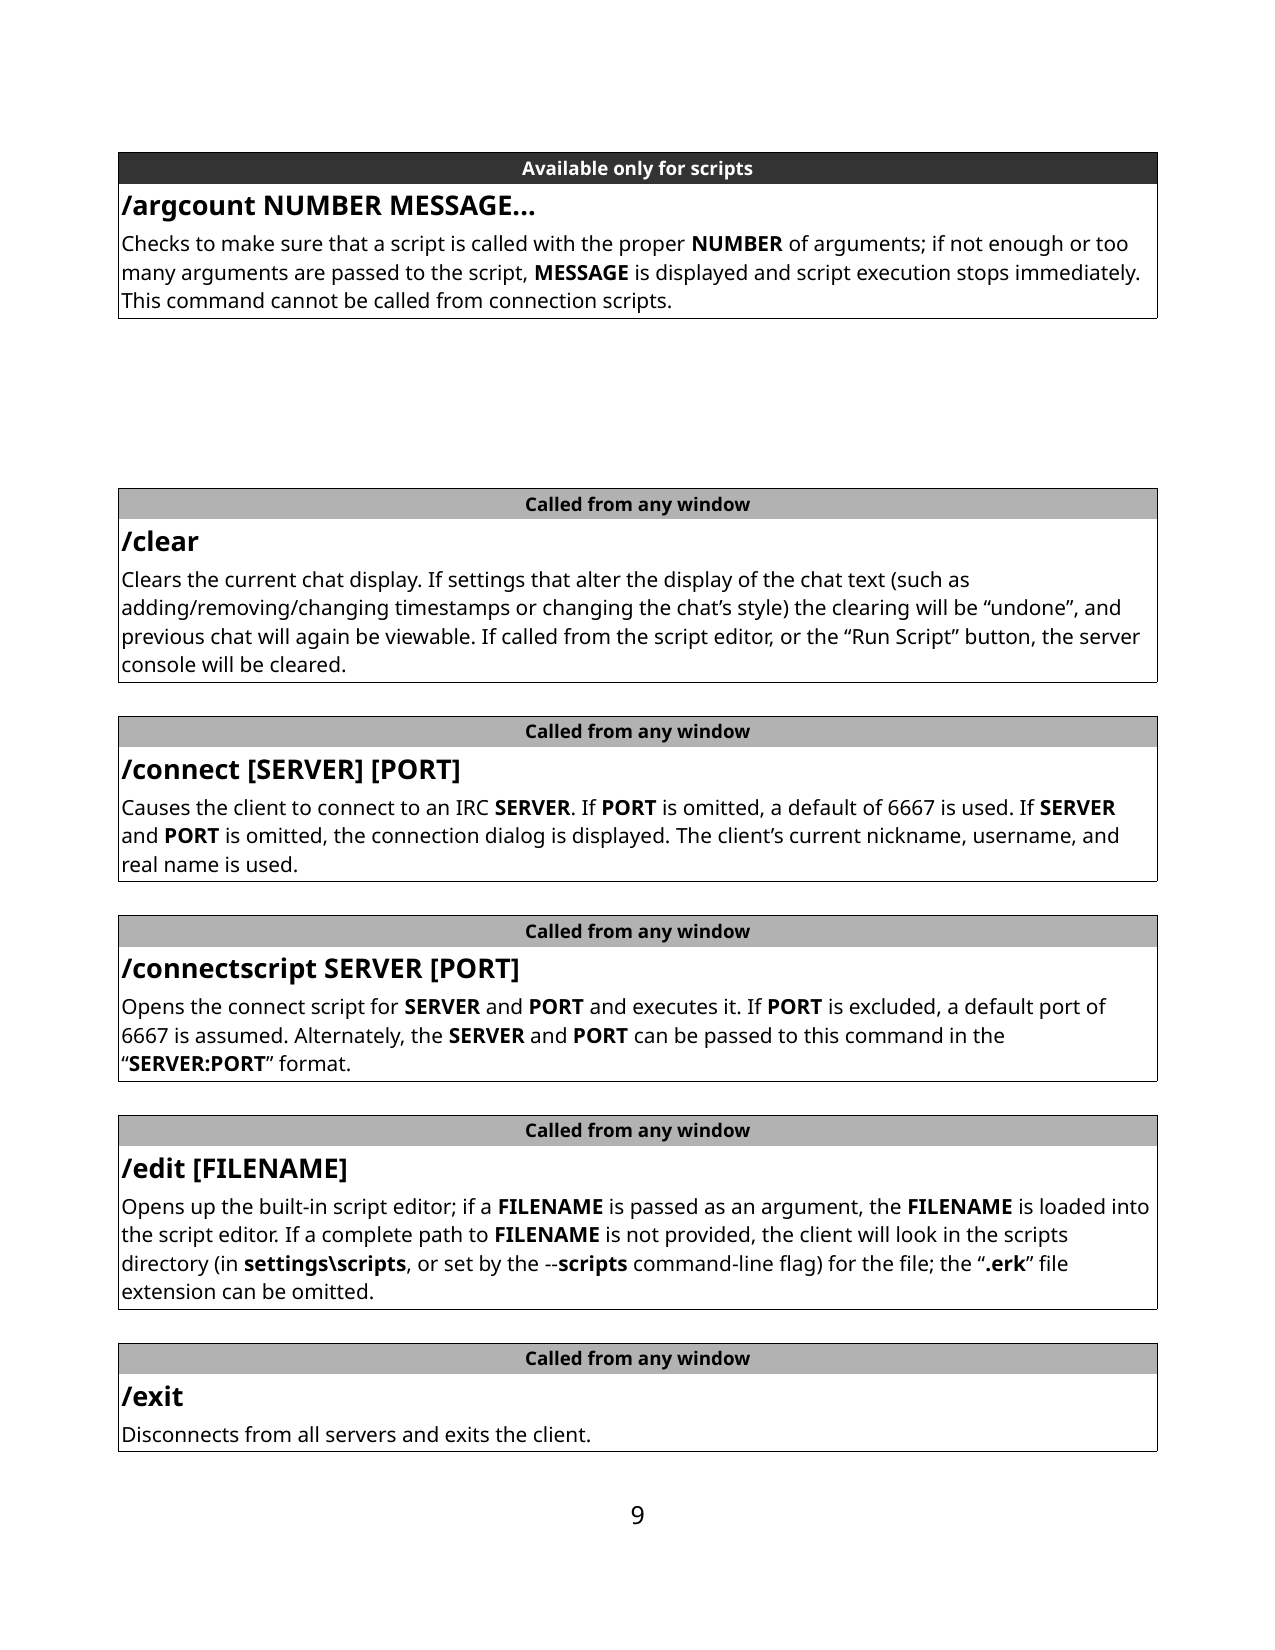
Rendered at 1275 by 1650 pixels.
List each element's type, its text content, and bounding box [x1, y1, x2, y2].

table_cell /argcount NUMBER MESSAGE... [119, 184, 1157, 226]
table_cell /connect [SERVER] [PORT] [119, 747, 1157, 790]
table_header Called from any window [119, 1116, 1157, 1146]
table_cell Causes the client to connect to an IRC SERVER. If PORT is omitted, a default of 6667 is used. If SERVER and PORT is omitted, the connection dialog is displayed. The client’s current nickname, username, and real name is used. [119, 790, 1157, 881]
table_header Called from any window [119, 717, 1157, 747]
table_header Called from any window [119, 489, 1157, 519]
table_cell /clear [119, 519, 1157, 562]
table_header Called from any window [119, 916, 1157, 947]
table_cell Clears the current chat display. If settings that alter the display of the chat text (such as adding/removing/changing timestamps or changing the chat’s style) the clearing will be “undone”, and previous chat will again be viewable. If called from the script editor, or the “Run Script” button, the server console will be cleared. [119, 562, 1157, 682]
table_cell /edit [FILENAME] [119, 1146, 1157, 1189]
table_cell Opens the connect script for SERVER and PORT and executes it. If PORT is excluded, a default port of 6667 is assumed. Alternately, the SERVER and PORT can be passed to this command in the “SERVER:PORT” format. [119, 990, 1157, 1081]
table_cell Disconnects from all servers and exits the client. [119, 1417, 1157, 1451]
table_cell Opens up the built-in script editor; if a FILENAME is passed as an argument, the FILENAME is loaded into the script editor. If a complete path to FILENAME is not provided, the client will look in the scripts directory (in settings\scripts, or set by the --scripts command-line flag) for the file; the “.erk” file extension can be omitted. [119, 1189, 1157, 1308]
table_header Available only for scripts [119, 153, 1157, 184]
table_header Called from any window [119, 1344, 1157, 1374]
table_cell Checks to make sure that a script is called with the proper NUMBER of arguments; if not enough or too many arguments are passed to the script, MESSAGE is displayed and script execution stops immediately. This command cannot be called from connection scripts. [119, 226, 1157, 317]
table_cell /exit [119, 1374, 1157, 1417]
table_cell /connectscript SERVER [PORT] [119, 947, 1157, 989]
